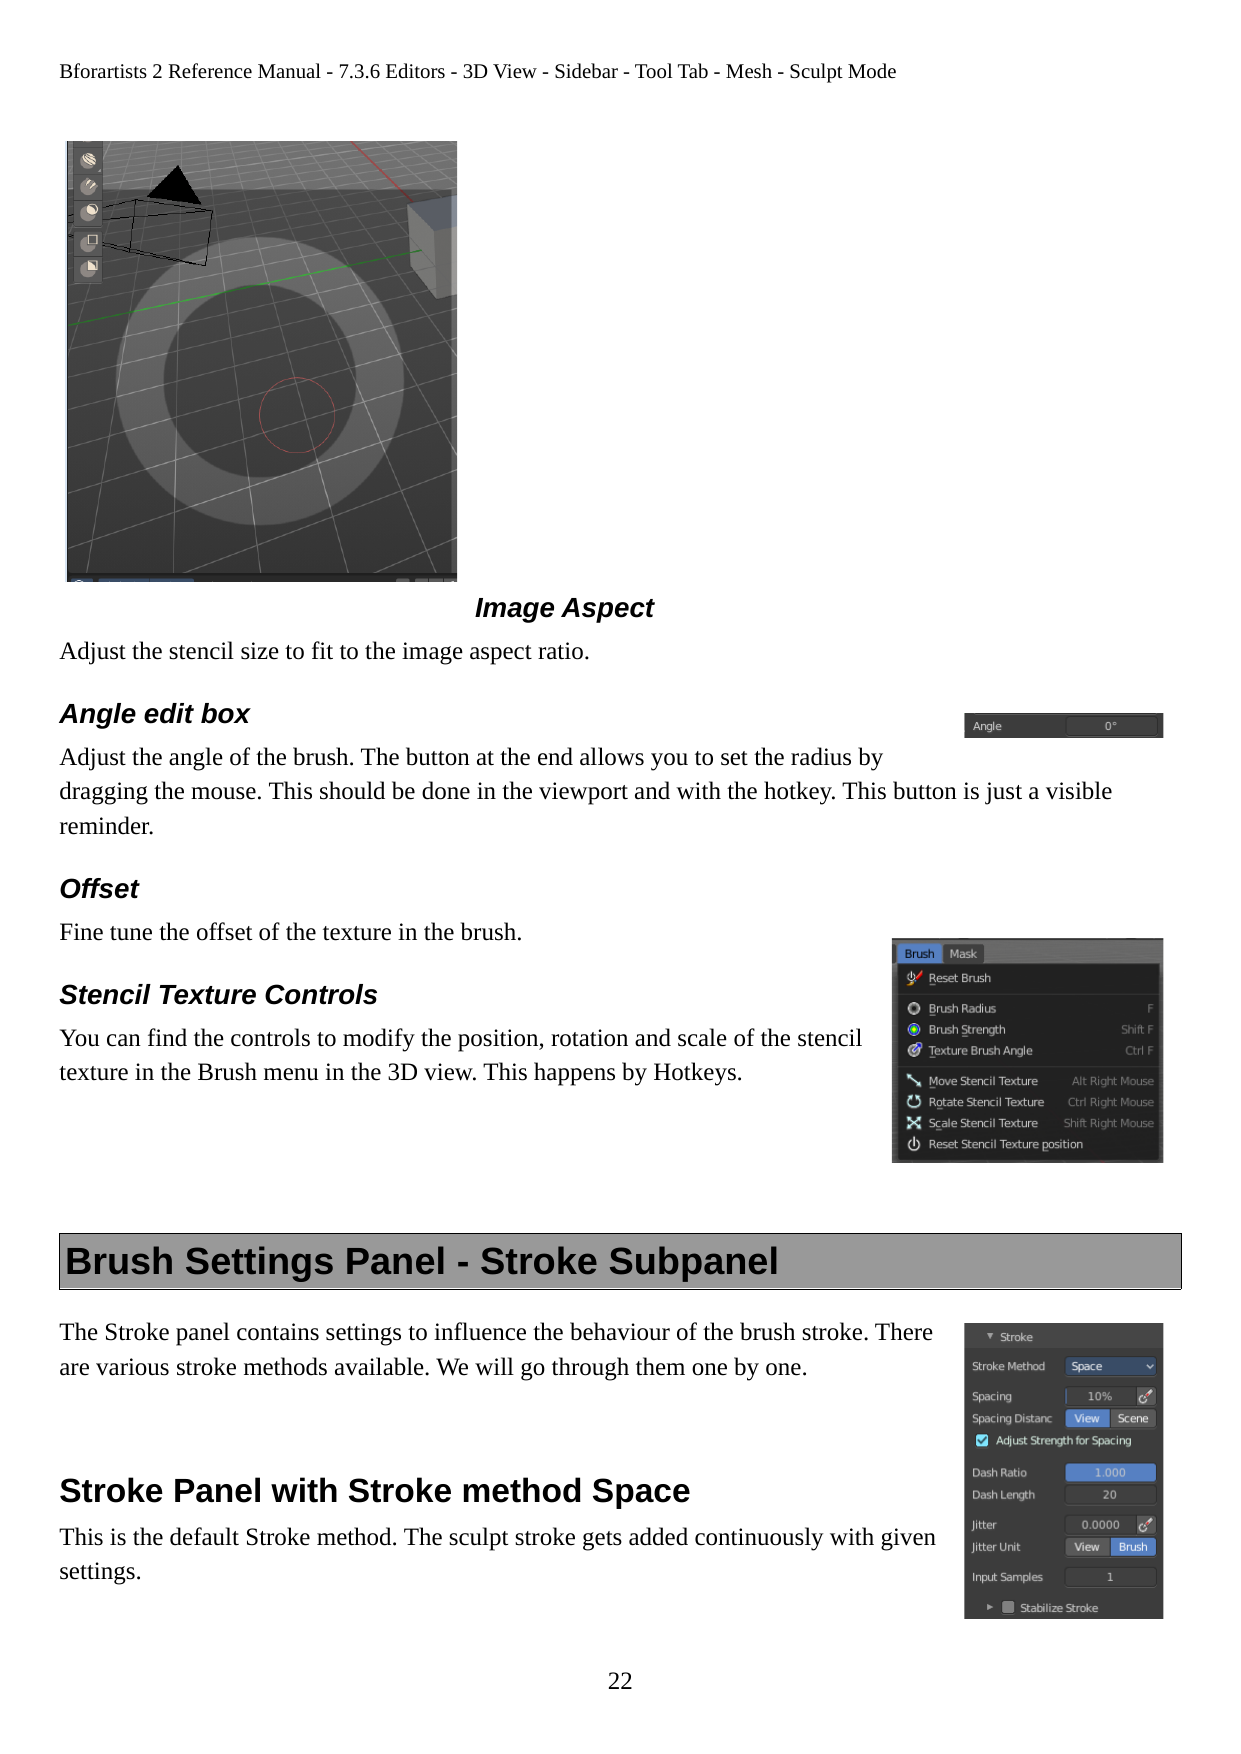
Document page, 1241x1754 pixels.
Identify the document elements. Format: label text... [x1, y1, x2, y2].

text The Stroke panel contains settings to influence the behaviour of the brush stroke. There are various stroke methods available. We will go through them one by one. [59, 1317, 1181, 1381]
subtitle Angle edit box [59, 698, 1181, 729]
text Adjust the stencil size to fit to the image aspect ratio. [59, 636, 1181, 665]
picture [964, 713, 1164, 738]
subtitle Image Aspect [59, 592, 1181, 623]
picture [891, 938, 1164, 1163]
picture [964, 1323, 1164, 1619]
picture [65, 141, 458, 582]
subtitle Offset [59, 872, 1181, 904]
text You can find the controls to modify the position, rotation and scale of the stencil texture in the Brush menu in the 3D view. This happens by Hotkeys. [59, 1023, 891, 1086]
subtitle Stencil Texture Controls [59, 978, 891, 1010]
text Adjust the angle of the brush. The button at the end allows you to set the radius by dragging the mouse. This should be done in the viewport and with the hotkey. This button is just a visible reminder. [59, 742, 1181, 840]
text This is the default Stroke method. The sculpt stroke gets added continuously with given settings. [59, 1522, 964, 1585]
text Fine tune the offset of the texture in the brush. [59, 917, 1181, 946]
subtitle [1164, 978, 1181, 1010]
subtitle Stroke Panel with Stroke method Space [59, 1471, 964, 1509]
table_header Brush Settings Panel - Stroke Subpanel [60, 1234, 1181, 1288]
